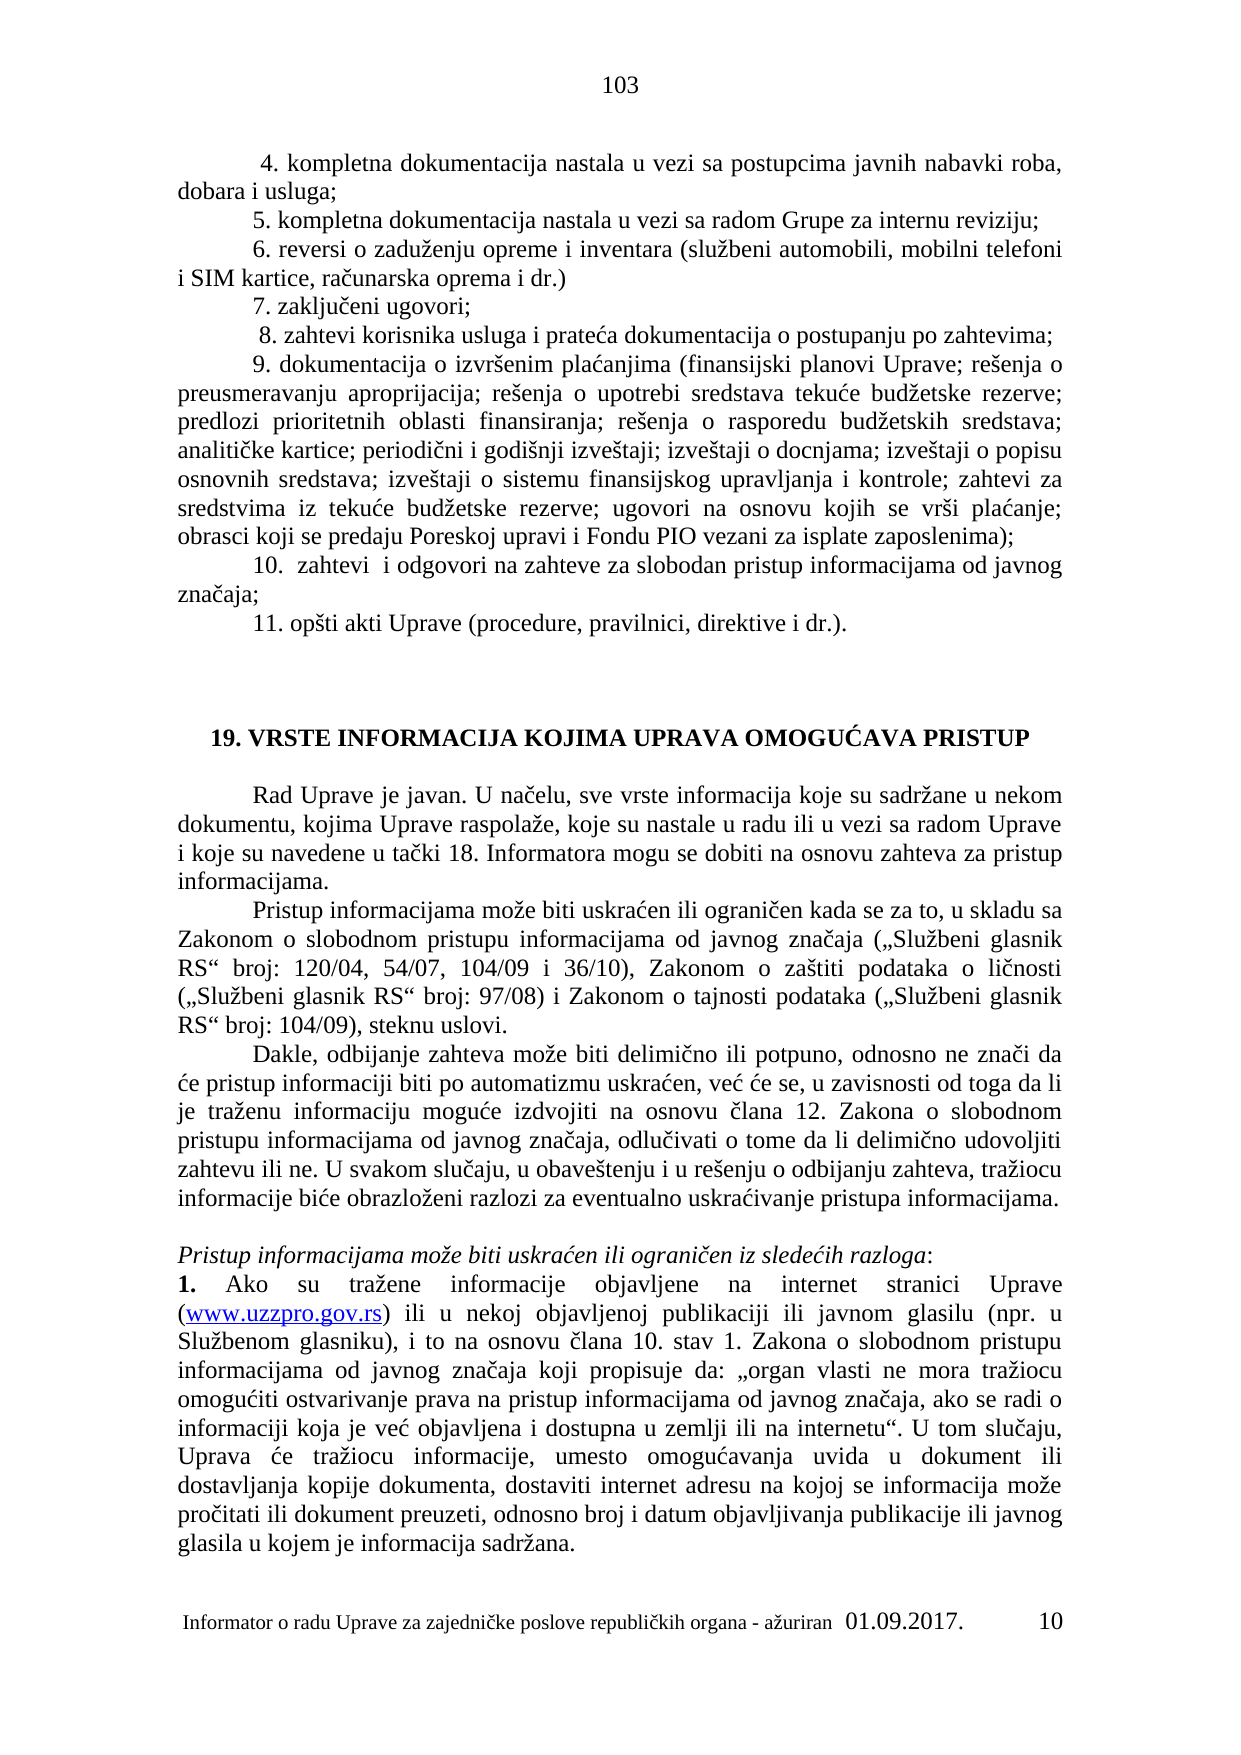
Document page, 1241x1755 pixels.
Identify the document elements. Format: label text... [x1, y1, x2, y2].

text 7. zaklјučeni ugovori; [177, 291, 1063, 320]
text 10. zahtevi i odgovori na zahteve za slobodan pristup informacijama od javnog značaja; [177, 550, 1063, 608]
text 9. dokumentacija o izvršenim plaćanjima (finansijski planovi Uprave; rešenja o preusmeravanju aproprijacija; rešenja o upotrebi sredstava tekuće budžetske rezerve; predlozi prioritetnih oblasti finansiranja; rešenja o rasporedu budžetskih sredstava; analitičke kartice; periodični i godišnji izveštaji; izveštaji o docnjama; izveštaji o popisu osnovnih sredstava; izveštaji o sistemu finansijskog upravlјanja i kontrole; zahtevi za sredstvima iz tekuće budžetske rezerve; ugovori na osnovu kojih se vrši plaćanje; obrasci koji se predaju Poreskoj upravi i Fondu PIO vezani za isplate zaposlenima); [177, 349, 1063, 550]
text 6. reversi o zaduženju opreme i inventara (službeni automobili, mobilni telefoni i SIM kartice, računarska oprema i dr.) [177, 234, 1063, 291]
text 19. VRSTE INFORMACIJA KOJIMA UPRAVA OMOGUĆAVA PRISTUP [177, 723, 1063, 751]
text Rad Uprave je javan. U načelu, sve vrste informacija koje su sadržane u nekom dokumentu, kojima Uprave raspolaže, koje su nastale u radu ili u vezi sa radom Uprave i koje su navedene u tački 18. Informatora mogu se dobiti na osnovu zahteva za pristup informacijama. [177, 780, 1063, 895]
text 1. Ako su tražene informacije objavlјene na internet stranici Uprave (www.uzzpro.gov.rs) ili u nekoj objavlјenoj publikaciji ili javnom glasilu (npr. u Službenom glasniku), i to na osnovu člana 10. stav 1. Zakona o slobodnom pristupu informacijama od javnog značaja koji propisuje da: „organ vlasti ne mora tražiocu omogućiti ostvarivanje prava na pristup informacijama od javnog značaja, ako se radi o informaciji koja je već objavlјena i dostupna u zemlјi ili na internetu“. U tom slučaju, Uprava će tražiocu informacije, umesto omogućavanja uvida u dokument ili dostavlјanja kopije dokumenta, dostaviti internet adresu na kojoj se informacija može pročitati ili dokument preuzeti, odnosno broj i datum objavlјivanja publikacije ili javnog glasila u kojem je informacija sadržana. [177, 1269, 1063, 1556]
text Pristup informacijama može biti uskraćen ili ograničen iz sledećih razloga: [177, 1240, 1063, 1269]
text 11. opšti akti Uprave (procedure, pravilnici, direktive i dr.). [177, 608, 1063, 636]
text 8. zahtevi korisnika usluga i prateća dokumentacija o postupanju po zahtevima; [177, 320, 1063, 349]
text 4. kompletna dokumentacija nastala u vezi sa postupcima javnih nabavki roba, dobara i usluga; [177, 148, 1063, 205]
text Dakle, odbijanje zahteva može biti delimično ili potpuno, odnosno ne znači da će pristup informaciji biti po automatizmu uskraćen, već će se, u zavisnosti od toga da li je traženu informaciju moguće izdvojiti na osnovu člana 12. Zakona o slobodnom pristupu informacijama od javnog značaja, odlučivati o tome da li delimično udovolјiti zahtevu ili ne. U svakom slučaju, u obaveštenju i u rešenju o odbijanju zahteva, tražiocu informacije biće obrazloženi razlozi za eventualno uskraćivanje pristupa informacijama. [177, 1039, 1063, 1211]
text 5. kompletna dokumentacija nastala u vezi sa radom Grupe za internu reviziju; [177, 205, 1063, 234]
text Pristup informacijama može biti uskraćen ili ograničen kada se za to, u skladu sa Zakonom o slobodnom pristupu informacijama od javnog značaja („Službeni glasnik RS“ broj: 120/04, 54/07, 104/09 i 36/10), Zakonom o zaštiti podataka o ličnosti („Službeni glasnik RS“ broj: 97/08) i Zakonom o tajnosti podataka („Službeni glasnik RS“ broj: 104/09), steknu uslovi. [177, 895, 1063, 1039]
